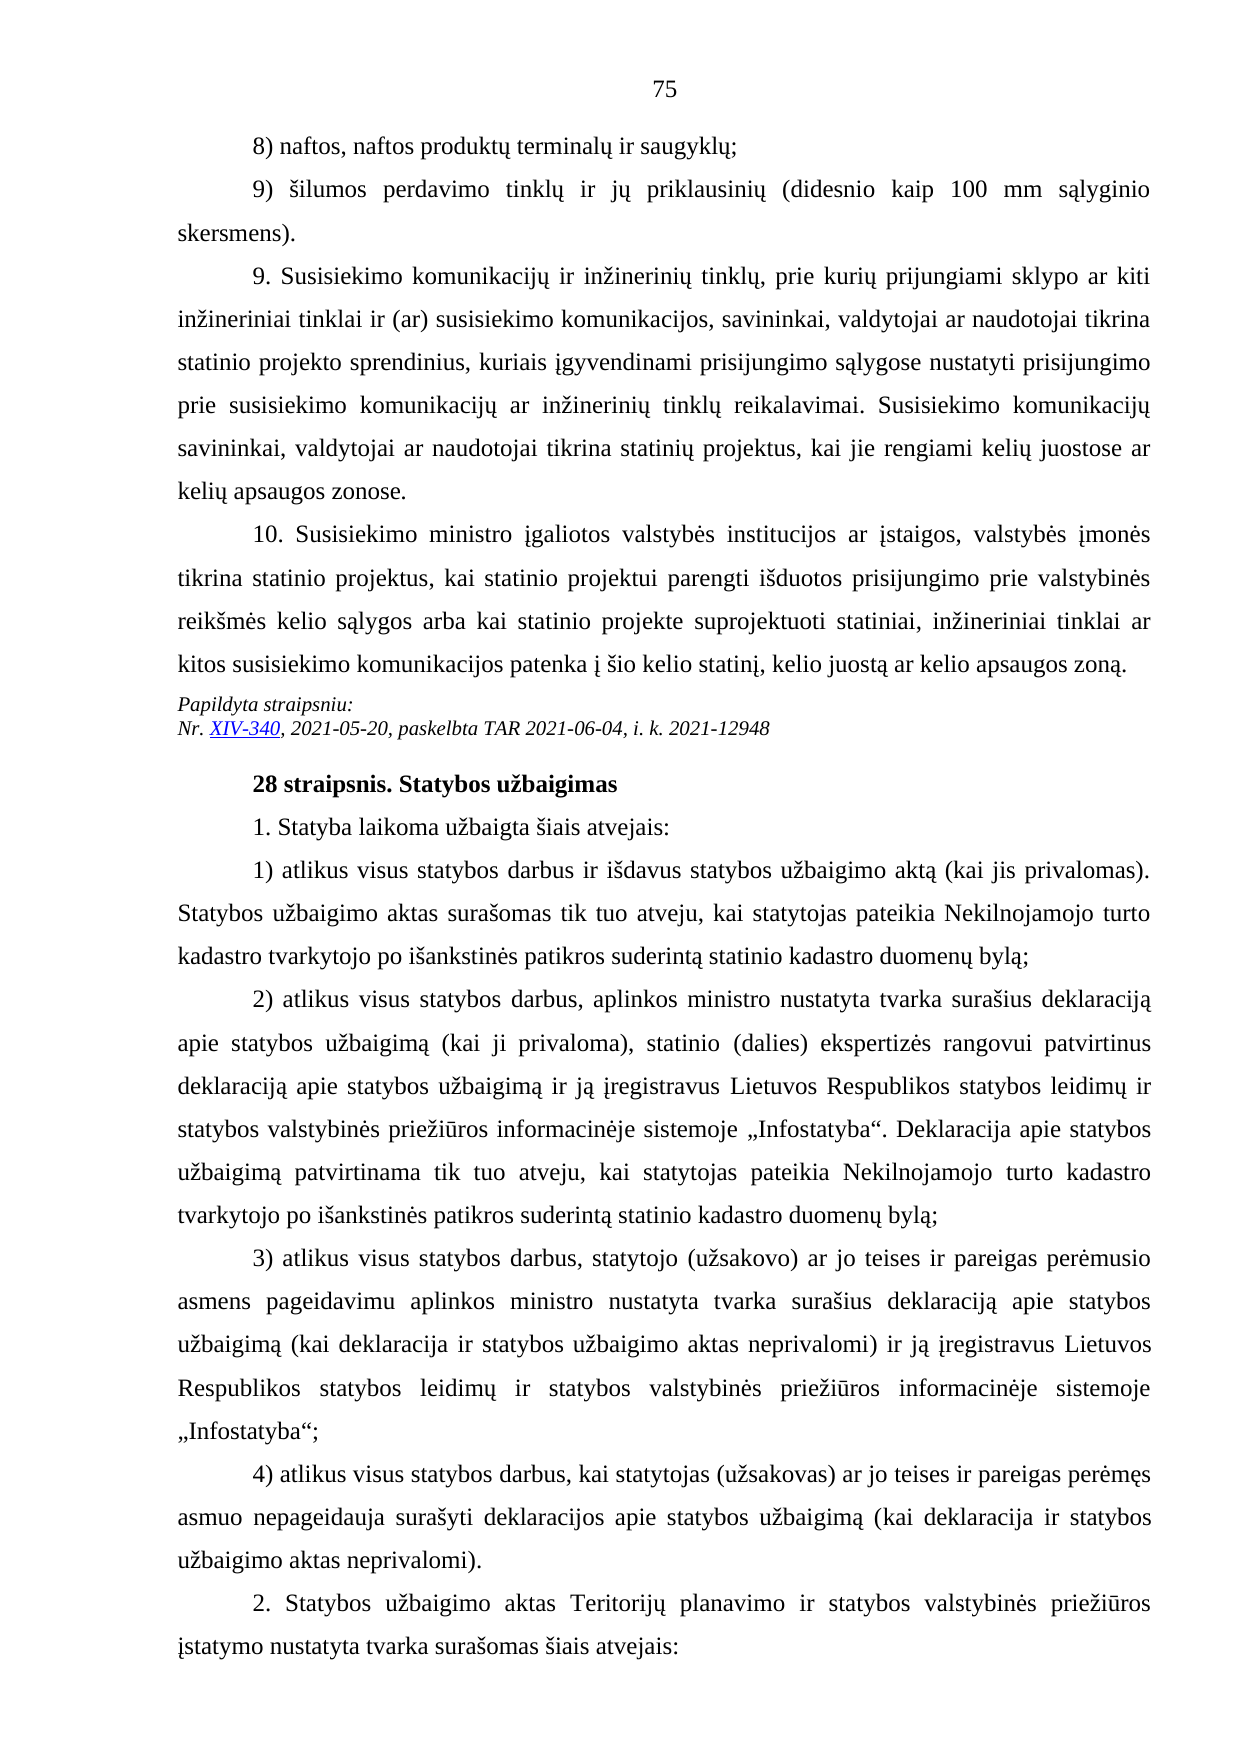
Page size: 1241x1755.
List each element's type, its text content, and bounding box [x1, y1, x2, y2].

text 2) atlikus visus statybos darbus, aplinkos ministro nustatyta tvarka surašius deklaraciją apie statybos užbaigimą (kai ji privaloma), statinio (dalies) ekspertizės rangovui patvirtinus deklaraciją apie statybos užbaigimą ir ją įregistravus Lietuvos Respublikos statybos leidimų ir statybos valstybinės priežiūros informacinėje sistemoje „Infostatyba“. Deklaracija apie statybos užbaigimą patvirtinama tik tuo atveju, kai statytojas pateikia Nekilnojamojo turto kadastro tvarkytojo po išankstinės patikros suderintą statinio kadastro duomenų bylą; [177, 984, 1152, 1229]
text 1. Statyba laikoma užbaigta šiais atvejais: [177, 812, 1152, 841]
text 9. Susisiekimo komunikacijų ir inžinerinių tinklų, prie kurių prijungiami sklypo ar kiti inžineriniai tinklai ir (ar) susisiekimo komunikacijos, savininkai, valdytojai ar naudotojai tikrina statinio projekto sprendinius, kuriais įgyvendinami prisijungimo sąlygose nustatyti prisijungimo prie susisiekimo komunikacijų ar inžinerinių tinklų reikalavimai. Susisiekimo komunikacijų savininkai, valdytojai ar naudotojai tikrina statinių projektus, kai jie rengiami kelių juostose ar kelių apsaugos zonose. [177, 261, 1152, 505]
text 10. Susisiekimo ministro įgaliotos valstybės institucijos ar įstaigos, valstybės įmonės tikrina statinio projektus, kai statinio projektui parengti išduotos prisijungimo prie valstybinės reikšmės kelio sąlygos arba kai statinio projekte suprojektuoti statiniai, inžineriniai tinklai ar kitos susisiekimo komunikacijos patenka į šio kelio statinį, kelio juostą ar kelio apsaugos zoną. [177, 519, 1152, 678]
text 9) šilumos perdavimo tinklų ir jų priklausinių (didesnio kaip 100 mm sąlyginio skersmens). [177, 174, 1152, 246]
text Nr. XIV-340, 2021-05-20, paskelbta TAR 2021-06-04, i. k. 2021-12948 [177, 716, 1152, 740]
text 3) atlikus visus statybos darbus, statytojo (užsakovo) ar jo teises ir pareigas perėmusio asmens pageidavimu aplinkos ministro nustatyta tvarka surašius deklaraciją apie statybos užbaigimą (kai deklaracija ir statybos užbaigimo aktas neprivalomi) ir ją įregistravus Lietuvos Respublikos statybos leidimų ir statybos valstybinės priežiūros informacinėje sistemoje „Infostatyba“; [177, 1243, 1152, 1444]
text 8) naftos, naftos produktų terminalų ir saugyklų; [177, 131, 1152, 160]
text Papildyta straipsniu: [177, 692, 1152, 716]
text 4) atlikus visus statybos darbus, kai statytojas (užsakovas) ar jo teises ir pareigas perėmęs asmuo nepageidauja surašyti deklaracijos apie statybos užbaigimą (kai deklaracija ir statybos užbaigimo aktas neprivalomi). [177, 1459, 1152, 1574]
text 2. Statybos užbaigimo aktas Teritorijų planavimo ir statybos valstybinės priežiūros įstatymo nustatyta tvarka surašomas šiais atvejais: [177, 1588, 1152, 1660]
text 28 straipsnis. Statybos užbaigimas [177, 769, 1152, 798]
text 1) atlikus visus statybos darbus ir išdavus statybos užbaigimo aktą (kai jis privalomas). Statybos užbaigimo aktas surašomas tik tuo atveju, kai statytojas pateikia Nekilnojamojo turto kadastro tvarkytojo po išankstinės patikros suderintą statinio kadastro duomenų bylą; [177, 855, 1152, 970]
